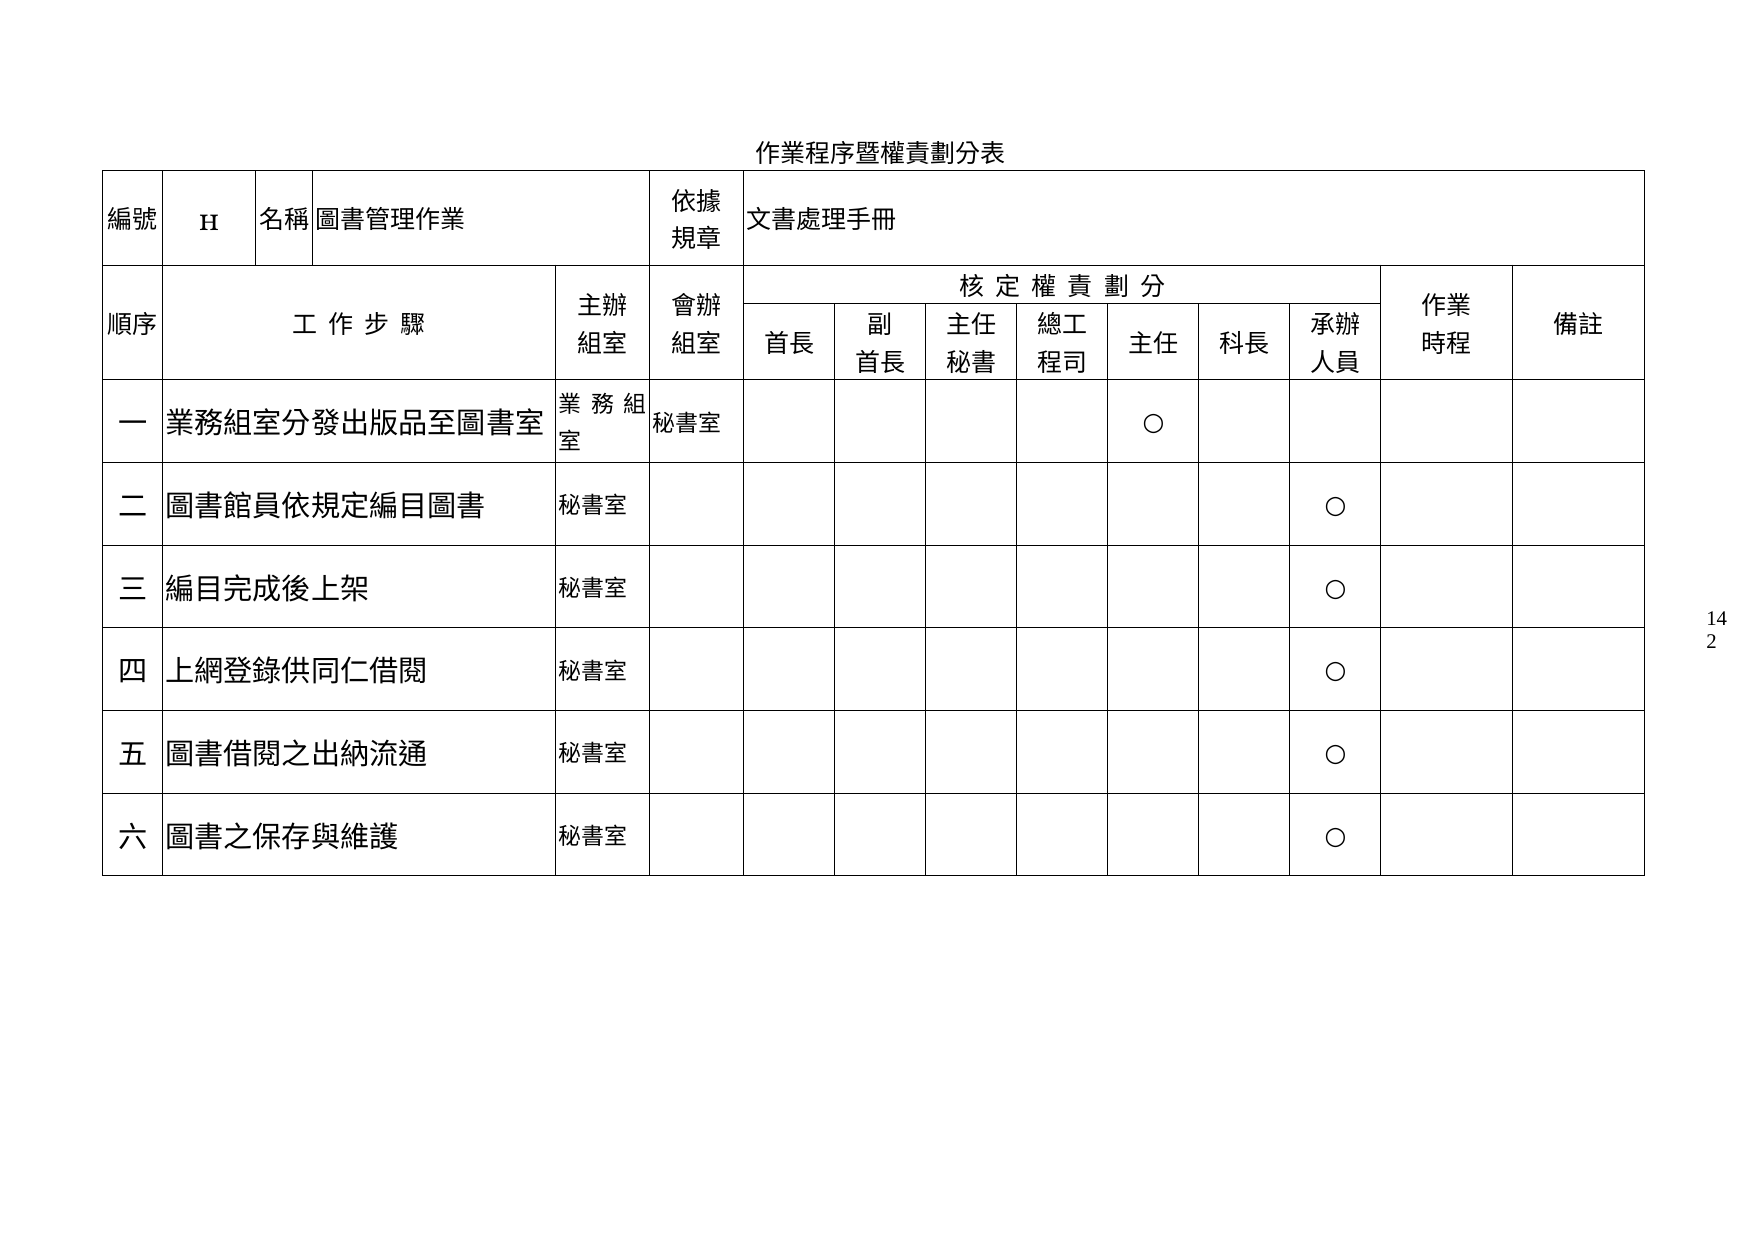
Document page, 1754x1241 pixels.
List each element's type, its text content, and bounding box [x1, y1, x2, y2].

table_cell [1513, 711, 1644, 793]
table_cell ○ [1290, 794, 1380, 875]
table_cell 秘書室 [650, 380, 743, 462]
table_cell [1017, 794, 1107, 875]
table_cell [926, 628, 1016, 710]
table_cell ○ [1290, 463, 1380, 544]
table_cell [1199, 711, 1289, 793]
table_cell 首長 [744, 304, 834, 379]
table_cell [835, 463, 925, 544]
table_cell [744, 711, 834, 793]
table_cell 主任 [1108, 304, 1198, 379]
table_cell [1513, 546, 1644, 627]
table_cell ○ [1290, 628, 1380, 710]
table_cell [1199, 794, 1289, 875]
table_cell 二 [103, 463, 162, 544]
table_cell [1017, 711, 1107, 793]
table_cell 備註 [1513, 266, 1644, 379]
table_cell 編目完成後上架 [163, 546, 555, 627]
table_cell ○ [1108, 380, 1198, 462]
table_cell [650, 711, 743, 793]
table_cell 業務組室 [556, 380, 649, 462]
table_cell [1513, 794, 1644, 875]
table_cell [1381, 794, 1512, 875]
table_cell [1290, 380, 1380, 462]
table_cell 順序 [103, 266, 162, 379]
table_cell 承辦 人員 [1290, 304, 1380, 379]
table_cell [1017, 380, 1107, 462]
table_cell [1108, 463, 1198, 544]
table_cell [744, 380, 834, 462]
table_cell [744, 463, 834, 544]
table_cell 科長 [1199, 304, 1289, 379]
table_cell 三 [103, 546, 162, 627]
table_cell [744, 794, 834, 875]
table_header 依據 規章 [650, 171, 743, 264]
table_cell [1199, 380, 1289, 462]
table_cell 上網登錄供同仁借閱 [163, 628, 555, 710]
table_cell [1513, 380, 1644, 462]
table_cell 圖書館員依規定編目圖書 [163, 463, 555, 544]
table_header  [163, 171, 255, 264]
table_cell ○ [1290, 711, 1380, 793]
table_cell [1381, 546, 1512, 627]
table_cell [926, 794, 1016, 875]
table_cell [650, 463, 743, 544]
table_cell [1199, 628, 1289, 710]
table_cell [1199, 463, 1289, 544]
table_cell 秘書室 [556, 794, 649, 875]
table_cell 一 [103, 380, 162, 462]
table_cell [650, 546, 743, 627]
table_header 名稱 [256, 171, 312, 264]
table_cell [1108, 711, 1198, 793]
table_cell 六 [103, 794, 162, 875]
table_cell 秘書室 [556, 711, 649, 793]
table_cell 副 首長 [835, 304, 925, 379]
table_cell 秘書室 [556, 628, 649, 710]
table_cell [1381, 463, 1512, 544]
table_cell [926, 711, 1016, 793]
table_cell 四 [103, 628, 162, 710]
table_cell [1017, 463, 1107, 544]
table_cell [1017, 628, 1107, 710]
table_cell [926, 380, 1016, 462]
table_cell [926, 463, 1016, 544]
table_cell [1513, 463, 1644, 544]
table_cell 秘書室 [556, 546, 649, 627]
table_cell 秘書室 [556, 463, 649, 544]
table_cell [1108, 794, 1198, 875]
table_cell 圖書借閱之出納流通 [163, 711, 555, 793]
table_cell [835, 380, 925, 462]
table_cell [835, 546, 925, 627]
table_cell 圖書之保存與維護 [163, 794, 555, 875]
table_cell 主任 秘書 [926, 304, 1016, 379]
table_cell 工 作 步 驟 [163, 266, 555, 379]
table_header 編號 [103, 171, 162, 264]
table_cell [1381, 711, 1512, 793]
table_cell [744, 628, 834, 710]
table_cell 主辦 組室 [556, 266, 649, 379]
table_cell 業務組室分發出版品至圖書室 [163, 380, 555, 462]
table_cell 核 定 權 責 劃 分 [744, 266, 1380, 303]
table_cell 五 [103, 711, 162, 793]
table_cell [835, 794, 925, 875]
table_cell 總工 程司 [1017, 304, 1107, 379]
table_header 文書處理手冊 [744, 171, 1644, 264]
table_cell [1381, 380, 1512, 462]
table_cell [1513, 628, 1644, 710]
table_header 圖書管理作業 [313, 171, 649, 264]
table_cell [1017, 546, 1107, 627]
table_cell [1108, 628, 1198, 710]
table_cell [650, 628, 743, 710]
table_cell [1199, 546, 1289, 627]
table_cell 作業 時程 [1381, 266, 1512, 379]
table_cell [835, 628, 925, 710]
table_cell [1108, 546, 1198, 627]
table_cell [1381, 628, 1512, 710]
table_cell ○ [1290, 546, 1380, 627]
table_cell [650, 794, 743, 875]
table_cell [744, 546, 834, 627]
table_cell [835, 711, 925, 793]
table_cell [926, 546, 1016, 627]
text 作業程序暨權責劃分表 [106, 133, 1653, 170]
table_cell 會辦 組室 [650, 266, 743, 379]
